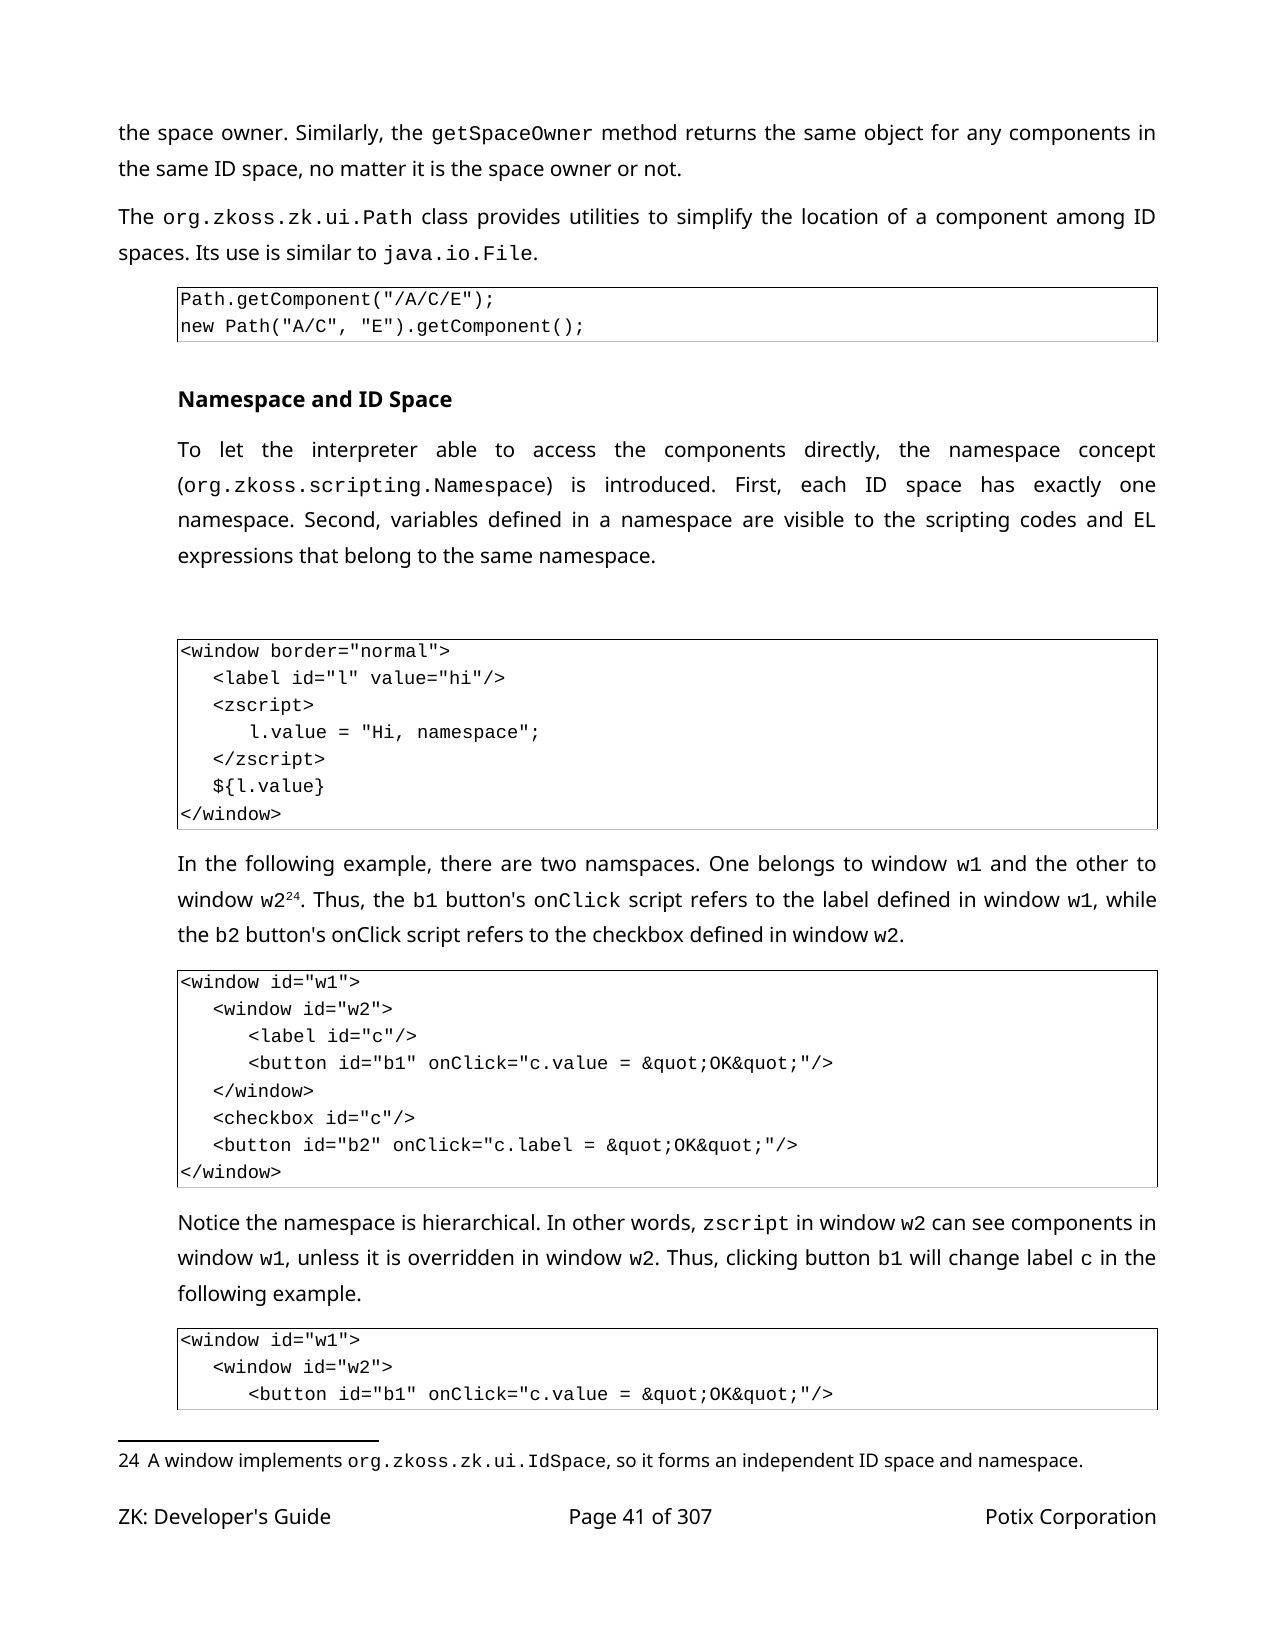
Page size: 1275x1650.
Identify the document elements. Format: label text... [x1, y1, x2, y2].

text </window> [178, 1160, 1157, 1187]
text <button id="b1" onClick="c.value = &quot;OK&quot;"/> [178, 1051, 1157, 1076]
text ${l.value} [178, 774, 1157, 799]
text <label id="c"/> [178, 1024, 1157, 1048]
text <checkbox id="c"/> [178, 1106, 1157, 1130]
text <window id="w2"> [178, 997, 1157, 1021]
text <button id="b1" onClick="c.value = &quot;OK&quot;"/> [178, 1382, 1157, 1409]
text <label id="l" value="hi"/> [178, 666, 1157, 690]
text </window> [178, 802, 1157, 829]
text new Path("A/C", "E").getComponent(); [178, 314, 1157, 341]
text </zscript> [178, 747, 1157, 771]
text To let the interpreter able to access the components directly, the namespace concept (org.zkoss.scripting.Namespace) is introduced. First, each ID space has exactly one namespace. Second, variables defined in a namespace are visible to the scripting codes and EL expressions that belong to the same namespace. [177, 435, 1157, 569]
text <window id="w2"> [178, 1355, 1157, 1379]
text Notice the namespace is hierarchical. In other words, zscript in window w2 can see components in window w1, unless it is overridden in window w2. Thus, clicking button b1 will change label c in the following example. [177, 1208, 1157, 1307]
text Path.getComponent("/A/C/E"); [178, 288, 1157, 311]
text In the following example, there are two namspaces. One belongs to window w1 and the other to window w2. Thus, the b1 button's onClick script refers to the label defined in window w1, while the b2 button's onClick script refers to the checkbox defined in window w2. [177, 849, 1157, 949]
text <button id="b2" onClick="c.label = &quot;OK&quot;"/> [178, 1133, 1157, 1157]
text <window id="w1"> [178, 1329, 1157, 1352]
text The org.zkoss.zk.ui.Path class provides utilities to simplify the location of a component among ID spaces. Its use is similar to java.io.File. [118, 202, 1157, 267]
text the space owner. Similarly, the getSpaceOwner method returns the same object for any components in the same ID space, no matter it is the space owner or not. [118, 118, 1157, 182]
text A window implements org.zkoss.zk.ui.IdSpace, so it forms an independent ID space and namespace. [118, 1447, 1157, 1473]
text l.value = "Hi, namespace"; [178, 720, 1157, 744]
text <zscript> [178, 693, 1157, 717]
text <window id="w1"> [178, 971, 1157, 994]
text </window> [178, 1078, 1157, 1103]
subtitle Namespace and ID Space [177, 384, 1157, 414]
text <window border="normal"> [178, 640, 1157, 663]
